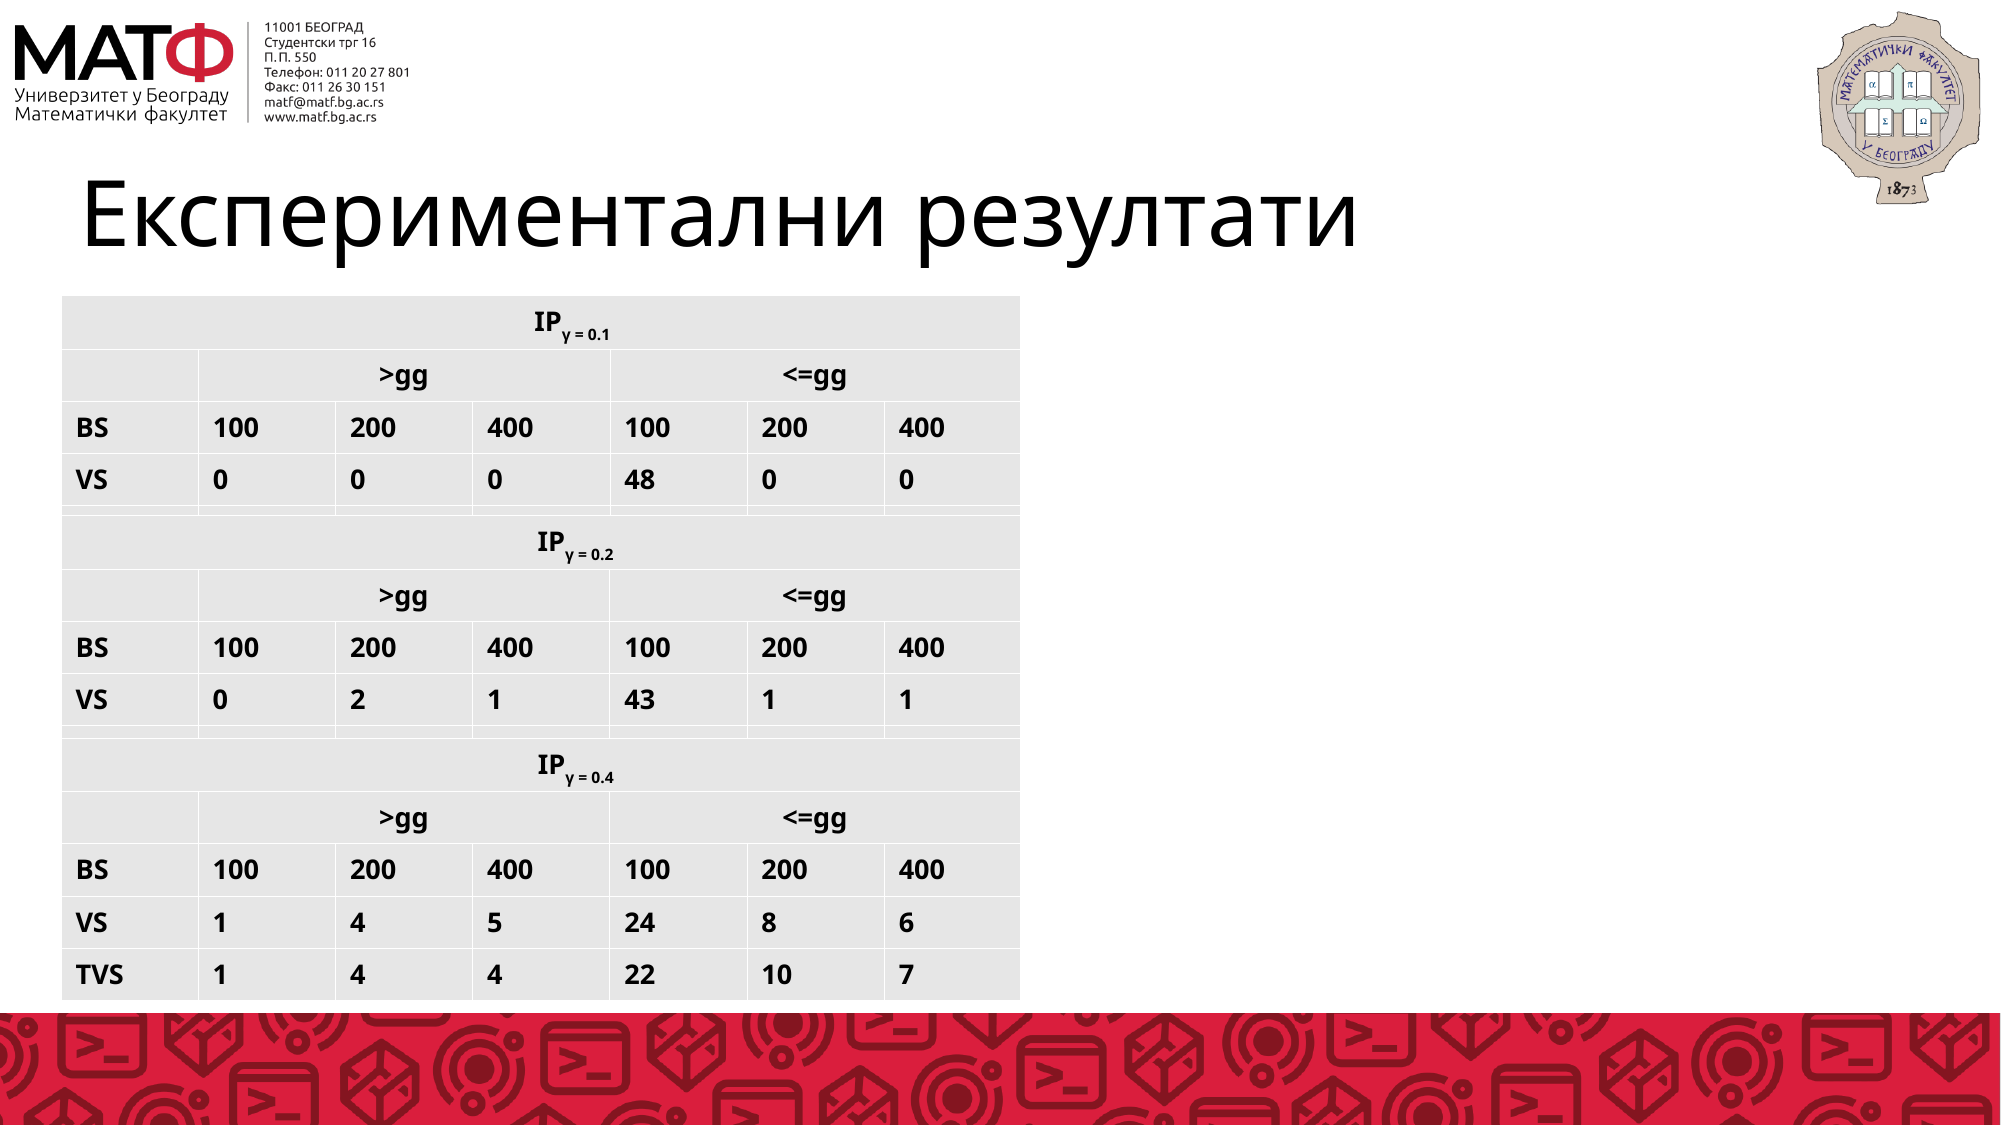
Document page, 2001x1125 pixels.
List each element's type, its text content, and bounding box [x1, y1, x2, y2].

table_cell 0 [748, 726, 884, 738]
table_cell 22 [610, 949, 747, 1000]
table_cell 1 [199, 949, 335, 1000]
table_cell 0 [885, 454, 1020, 505]
table_cell 0 [199, 674, 335, 725]
table_cell TVS [62, 726, 198, 738]
table_cell 4 [336, 897, 472, 948]
table_cell 43 [610, 674, 747, 725]
table_cell 100 [610, 622, 747, 673]
table_cell 200 [336, 622, 472, 673]
table_cell 1 [748, 674, 884, 725]
table_cell 0 [336, 726, 472, 738]
table_cell [62, 792, 198, 843]
table_cell 100 [611, 402, 747, 453]
table_cell 1 [199, 897, 335, 948]
table_cell 6 [885, 897, 1020, 948]
table_cell 0 [748, 506, 884, 515]
table_cell 200 [336, 844, 472, 896]
table_cell 100 [199, 402, 335, 453]
table_cell 200 [748, 622, 884, 673]
table_cell 1 [199, 726, 335, 738]
table_header IPγ = 0.1 [62, 296, 1020, 349]
table_cell >gg [199, 792, 609, 843]
table_cell VS [62, 897, 198, 948]
table_cell 0 [473, 506, 610, 515]
table_cell 0 [199, 454, 335, 505]
table_cell 0 [336, 454, 472, 505]
table_cell >gg [199, 570, 609, 621]
table_cell BS [62, 402, 198, 453]
table_cell 7 [885, 949, 1020, 1000]
table_cell BS [62, 622, 198, 673]
table_cell 400 [885, 402, 1020, 453]
table_cell 10 [748, 949, 884, 1000]
table_cell 100 [199, 622, 335, 673]
table_cell 2 [336, 674, 472, 725]
table_header IPγ = 0.2 [62, 516, 1020, 569]
table_cell 100 [610, 844, 747, 896]
table_cell 8 [748, 897, 884, 948]
table_cell [62, 570, 198, 621]
table_cell 0 [885, 506, 1020, 515]
picture [0, 1013, 2001, 1125]
table_cell 400 [473, 402, 610, 453]
table_cell VS [62, 454, 198, 505]
table_cell 400 [473, 844, 609, 896]
table_cell >gg [199, 350, 610, 401]
table_cell 0 [336, 506, 472, 515]
table_cell VS [62, 674, 198, 725]
table_cell 2 [473, 726, 609, 738]
table_cell 0 [473, 454, 610, 505]
table_cell 1 [885, 674, 1020, 725]
table_cell 0 [199, 506, 335, 515]
table_cell 4 [336, 949, 472, 1000]
table_cell 1 [885, 726, 1020, 738]
table_cell 4 [473, 949, 609, 1000]
table_cell 200 [336, 402, 472, 453]
table_cell 400 [473, 622, 609, 673]
table_cell TVS [62, 949, 198, 1000]
table_cell 400 [885, 844, 1020, 896]
table_cell 48 [611, 454, 747, 505]
table_cell 400 [885, 622, 1020, 673]
table_cell 0 [748, 454, 884, 505]
picture [0, 0, 435, 147]
table_cell 100 [199, 844, 335, 896]
table_cell [62, 350, 198, 401]
table_cell TVS [62, 506, 198, 515]
table_cell <=gg [610, 570, 1020, 621]
picture [1948, 0, 1995, 225]
table_cell 44 [610, 726, 747, 738]
table_cell 200 [748, 402, 884, 453]
table_cell <=gg [610, 792, 1020, 843]
table_cell <=gg [611, 350, 1020, 401]
table_cell 48 [611, 506, 747, 515]
table_cell 5 [473, 897, 609, 948]
table_cell BS [62, 844, 198, 896]
table_header IPγ = 0.4 [62, 739, 1020, 791]
table_cell 24 [610, 897, 747, 948]
table_cell 1 [473, 674, 609, 725]
title Експериментални резултати [64, 155, 1863, 278]
table_cell 200 [748, 844, 884, 896]
